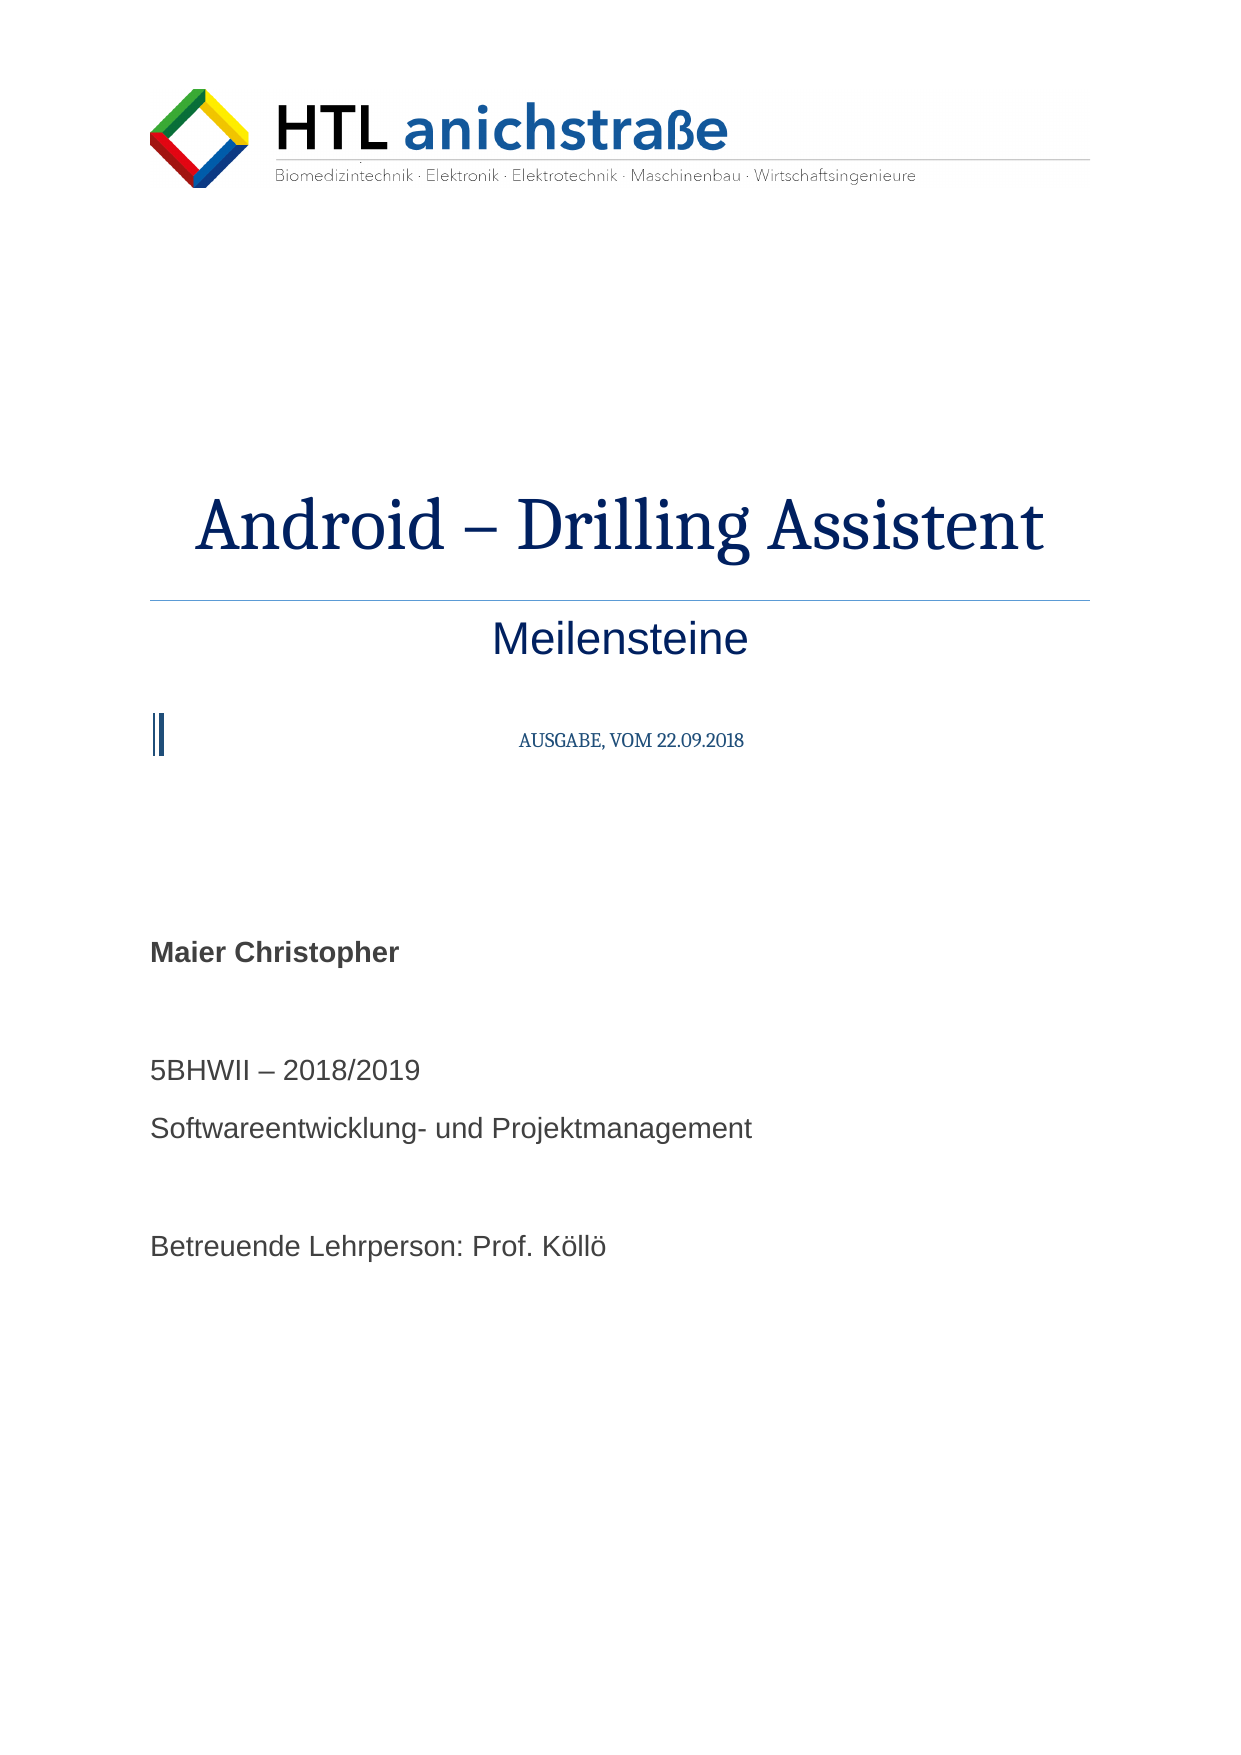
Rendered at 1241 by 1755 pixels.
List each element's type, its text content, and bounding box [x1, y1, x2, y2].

table_cell [150, 675, 1090, 712]
text Softwareentwicklung- und Projektmanagement [150, 1111, 1090, 1145]
text 5BHWII – 2018/2019 [150, 1052, 1090, 1086]
text Betreuende Lehrperson: Prof. Köllö [150, 1229, 1090, 1263]
table_cell Meilensteine [150, 601, 1090, 675]
table_cell Android – Drilling Assistent [150, 450, 1090, 600]
table_header [150, 188, 1090, 450]
text Ausgabe, vom 22.09.2018 [153, 712, 1090, 756]
text Maier Christopher [150, 934, 1090, 968]
